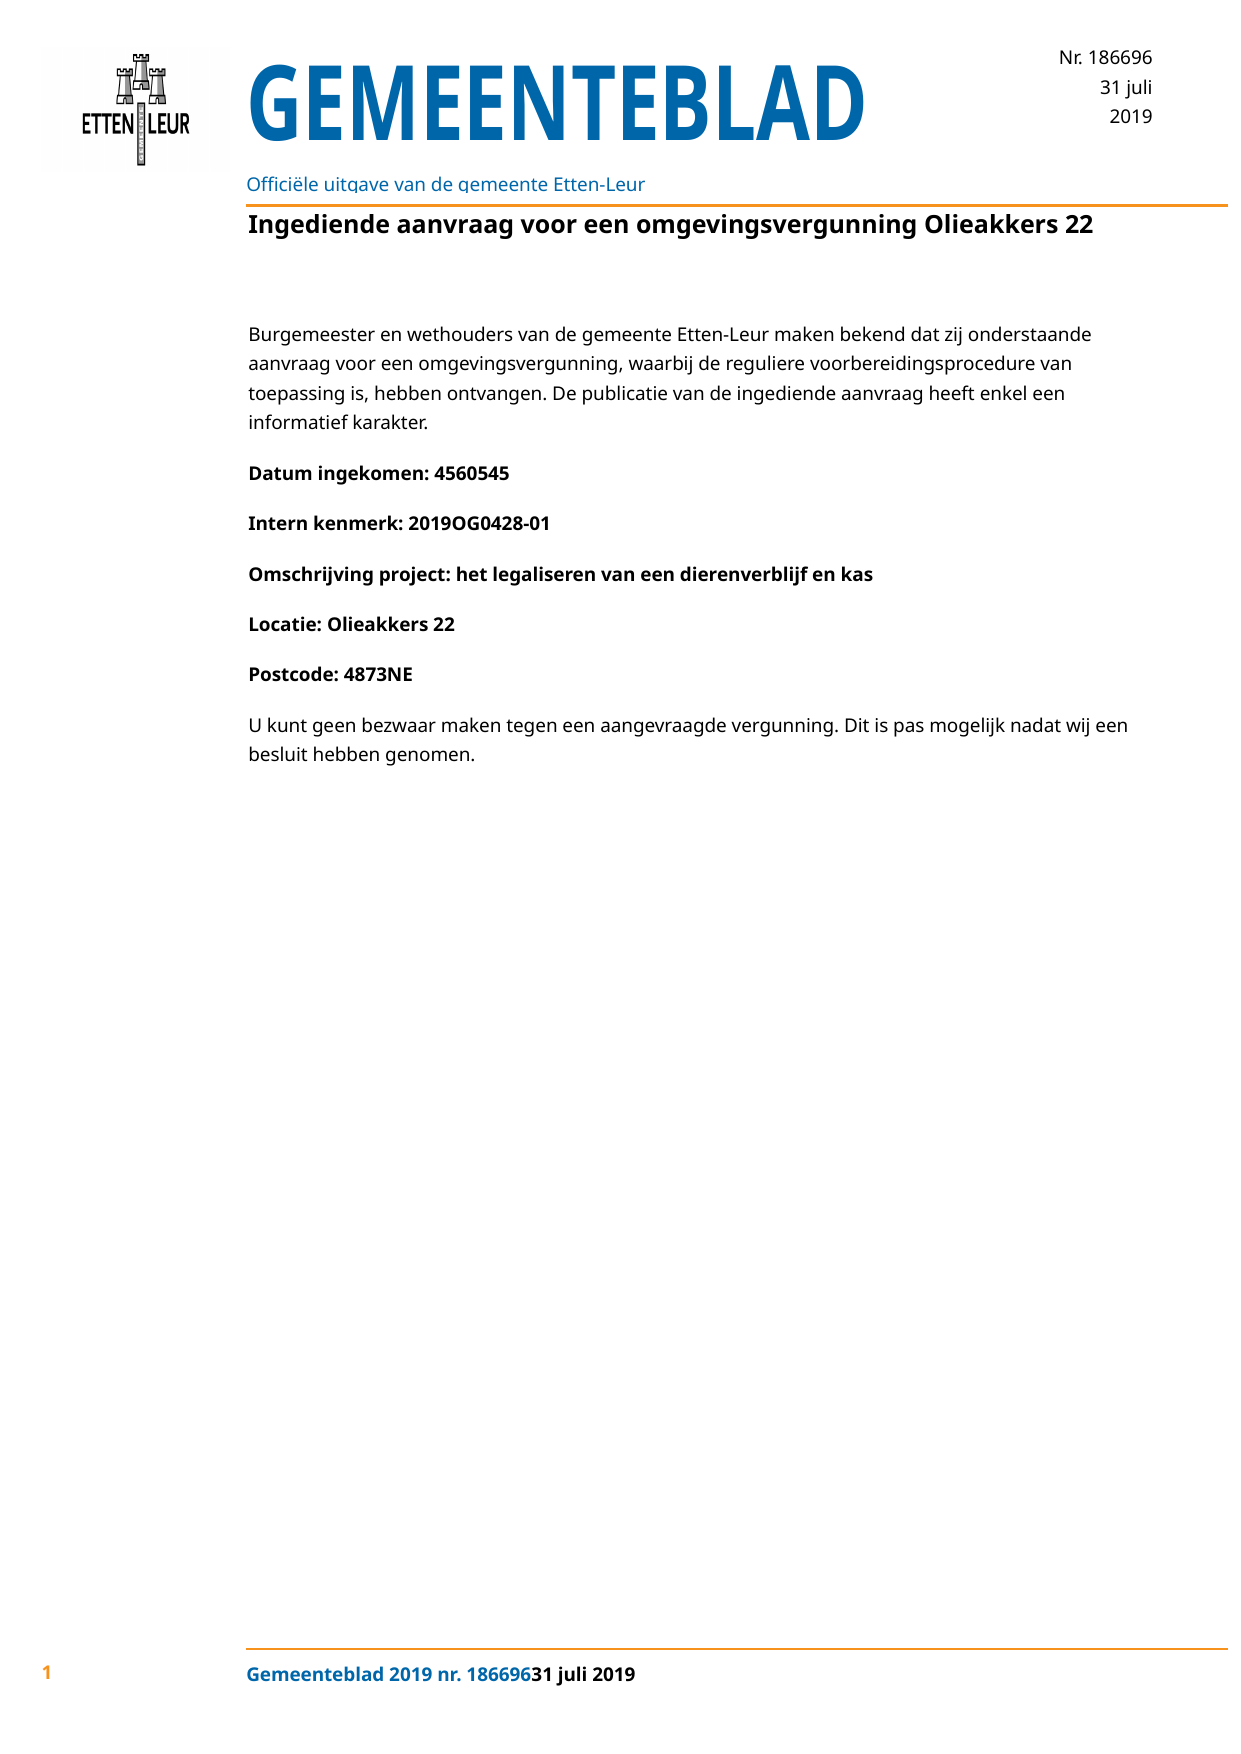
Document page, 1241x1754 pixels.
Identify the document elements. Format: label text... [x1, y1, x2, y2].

text Postcode: 4873NE [248, 662, 1152, 687]
text Burgemeester en wethouders van de gemeente Etten-Leur maken bekend dat zij onderstaande aanvraag voor een omgevingsvergunning, waarbij de reguliere voorbereidingsprocedure van toepassing is, hebben ontvangen. De publicatie van de ingediende aanvraag heeft enkel een informatief karakter. [248, 321, 1152, 435]
text Omschrijving project: het legaliseren van een dierenverblijf en kas [248, 561, 1152, 586]
text Locatie: Olieakkers 22 [248, 611, 1152, 637]
text U kunt geen bezwaar maken tegen een aangevraagde vergunning. Dit is pas mogelijk nadat wij een besluit hebben genomen. [248, 712, 1152, 767]
picture [41, 47, 231, 172]
text Ingediende aanvraag voor een omgevingsvergunning Olieakkers 22 [248, 207, 1152, 241]
text Datum ingekomen: 4560545 [248, 460, 1152, 486]
text Intern kenmerk: 2019OG0428-01 [248, 510, 1152, 536]
